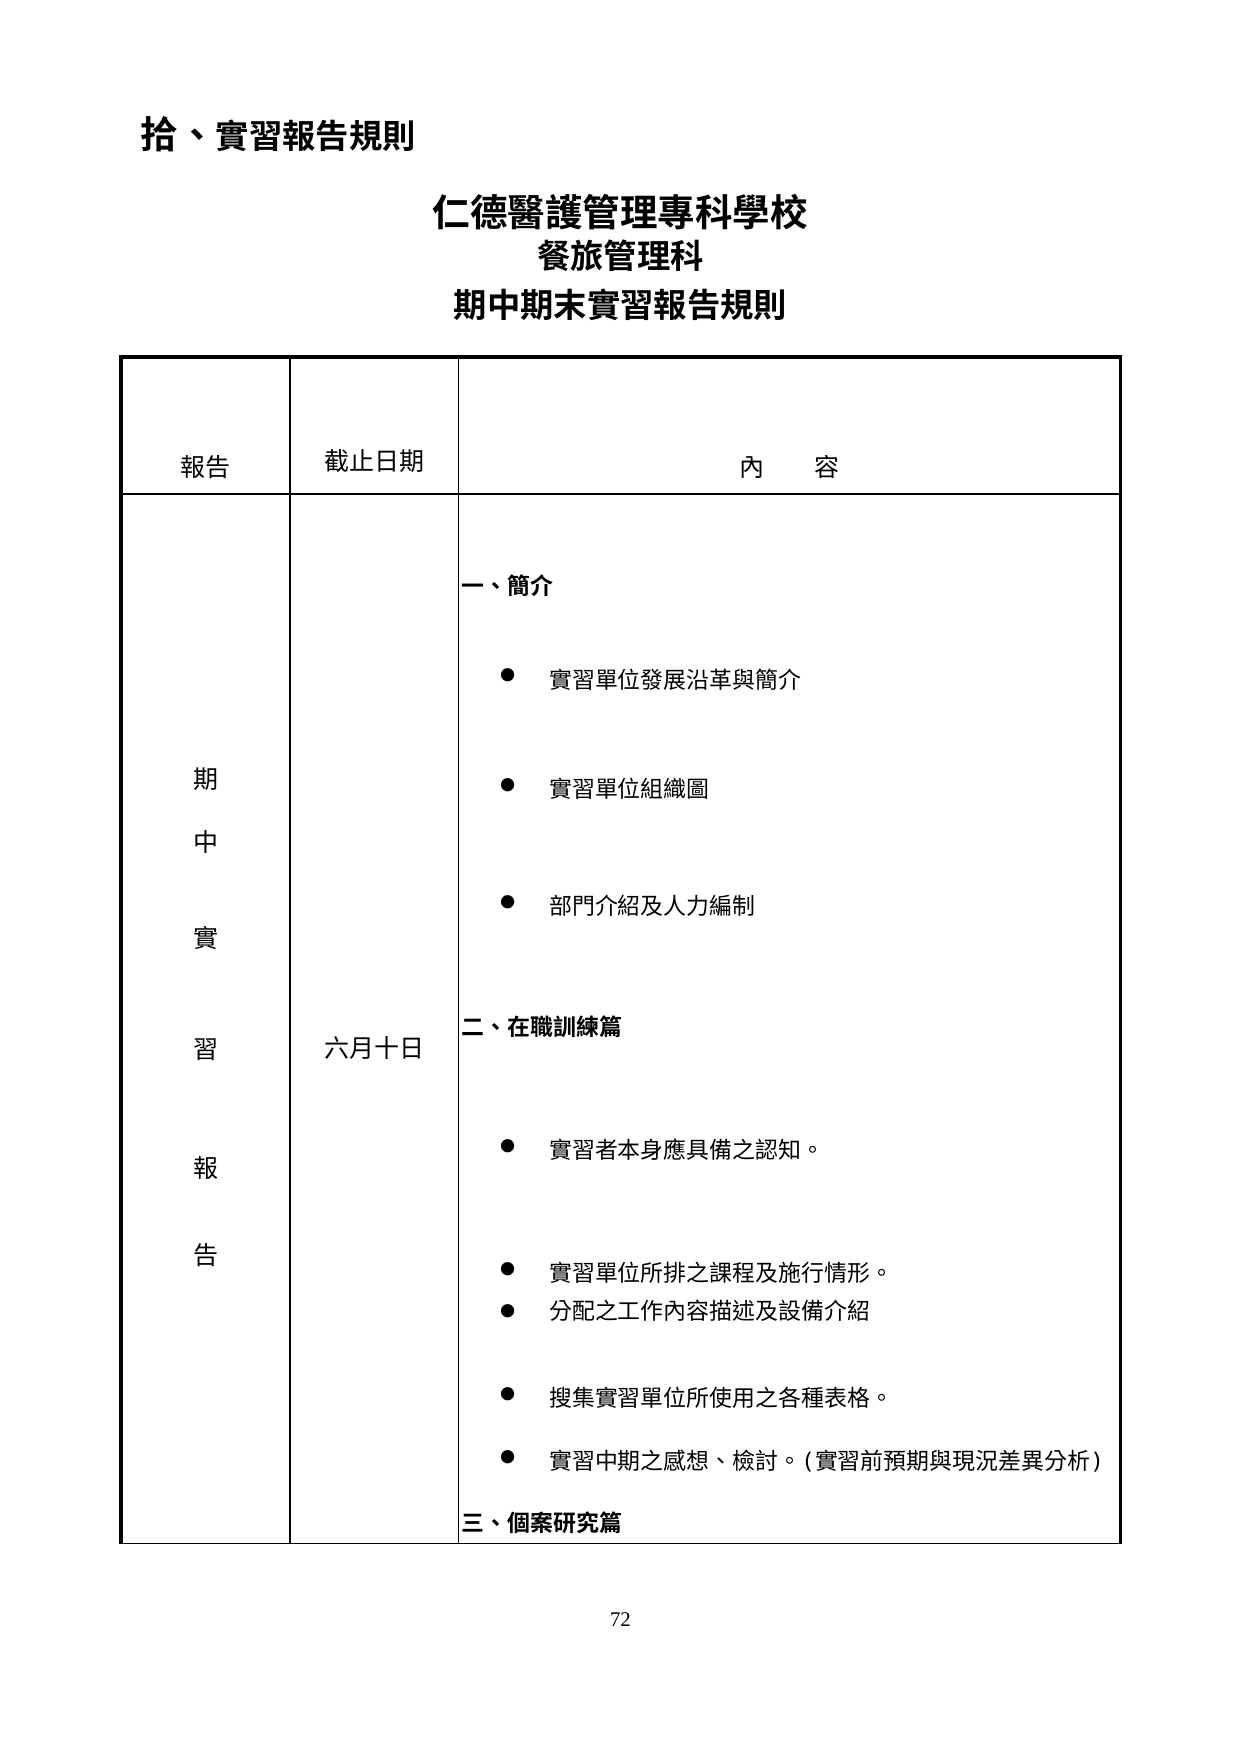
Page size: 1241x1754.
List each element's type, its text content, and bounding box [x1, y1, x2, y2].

table_header 報告 [123, 359, 289, 493]
text 餐旅管理科 [118, 230, 1122, 278]
table_header 截止日期 [291, 359, 458, 493]
text 期中期末實習報告規則 [118, 278, 1122, 327]
table_cell 期 中 實 習 報 告 [123, 495, 289, 1543]
text 拾、實習報告規則 [118, 105, 1122, 160]
table_cell 六月十日 [291, 495, 458, 1543]
table_header 內 容 [459, 359, 1119, 493]
table_cell 一、簡介 實習單位發展沿革與簡介 實習單位組織圖 部門介紹及人力編制 二、在職訓練篇 實習者本身應具備之認知。 實習單位所排之課程及施行情形。 分配之工作內容描述及設備介紹 搜集實習單位所使用之各種表格。 實習中期之感想、檢討。(實習前預期與現況差異分析) 三、個案研究篇 [459, 495, 1119, 1543]
text 仁德醫護管理專科學校 [118, 168, 1122, 230]
